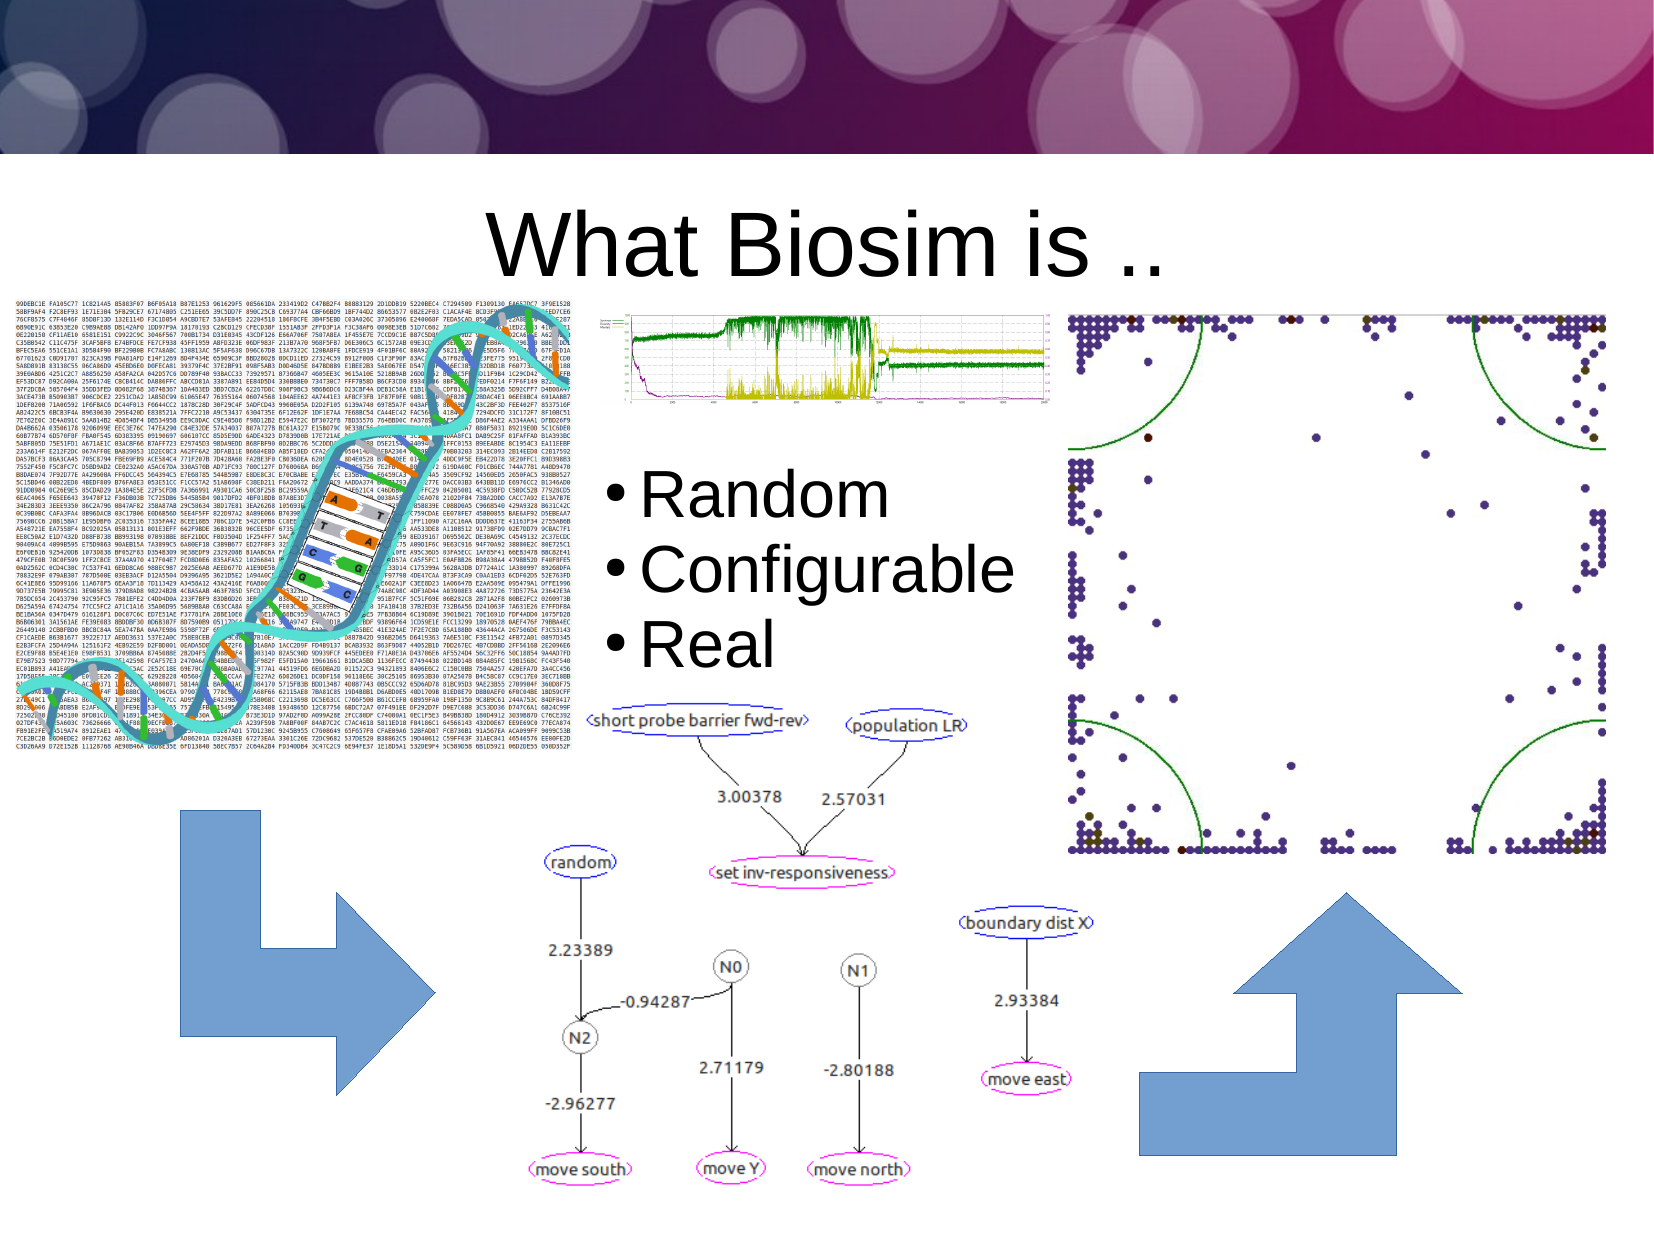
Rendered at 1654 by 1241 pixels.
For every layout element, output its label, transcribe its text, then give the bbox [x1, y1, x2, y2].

picture [15, 299, 1606, 1201]
picture [0, 0, 1654, 154]
text_box [1139, 892, 1463, 1156]
text_box [180, 810, 436, 1096]
text_box Random Configurable Real [589, 450, 1051, 826]
title What Biosim is .. [82, 159, 1571, 331]
picture [599, 314, 1051, 406]
